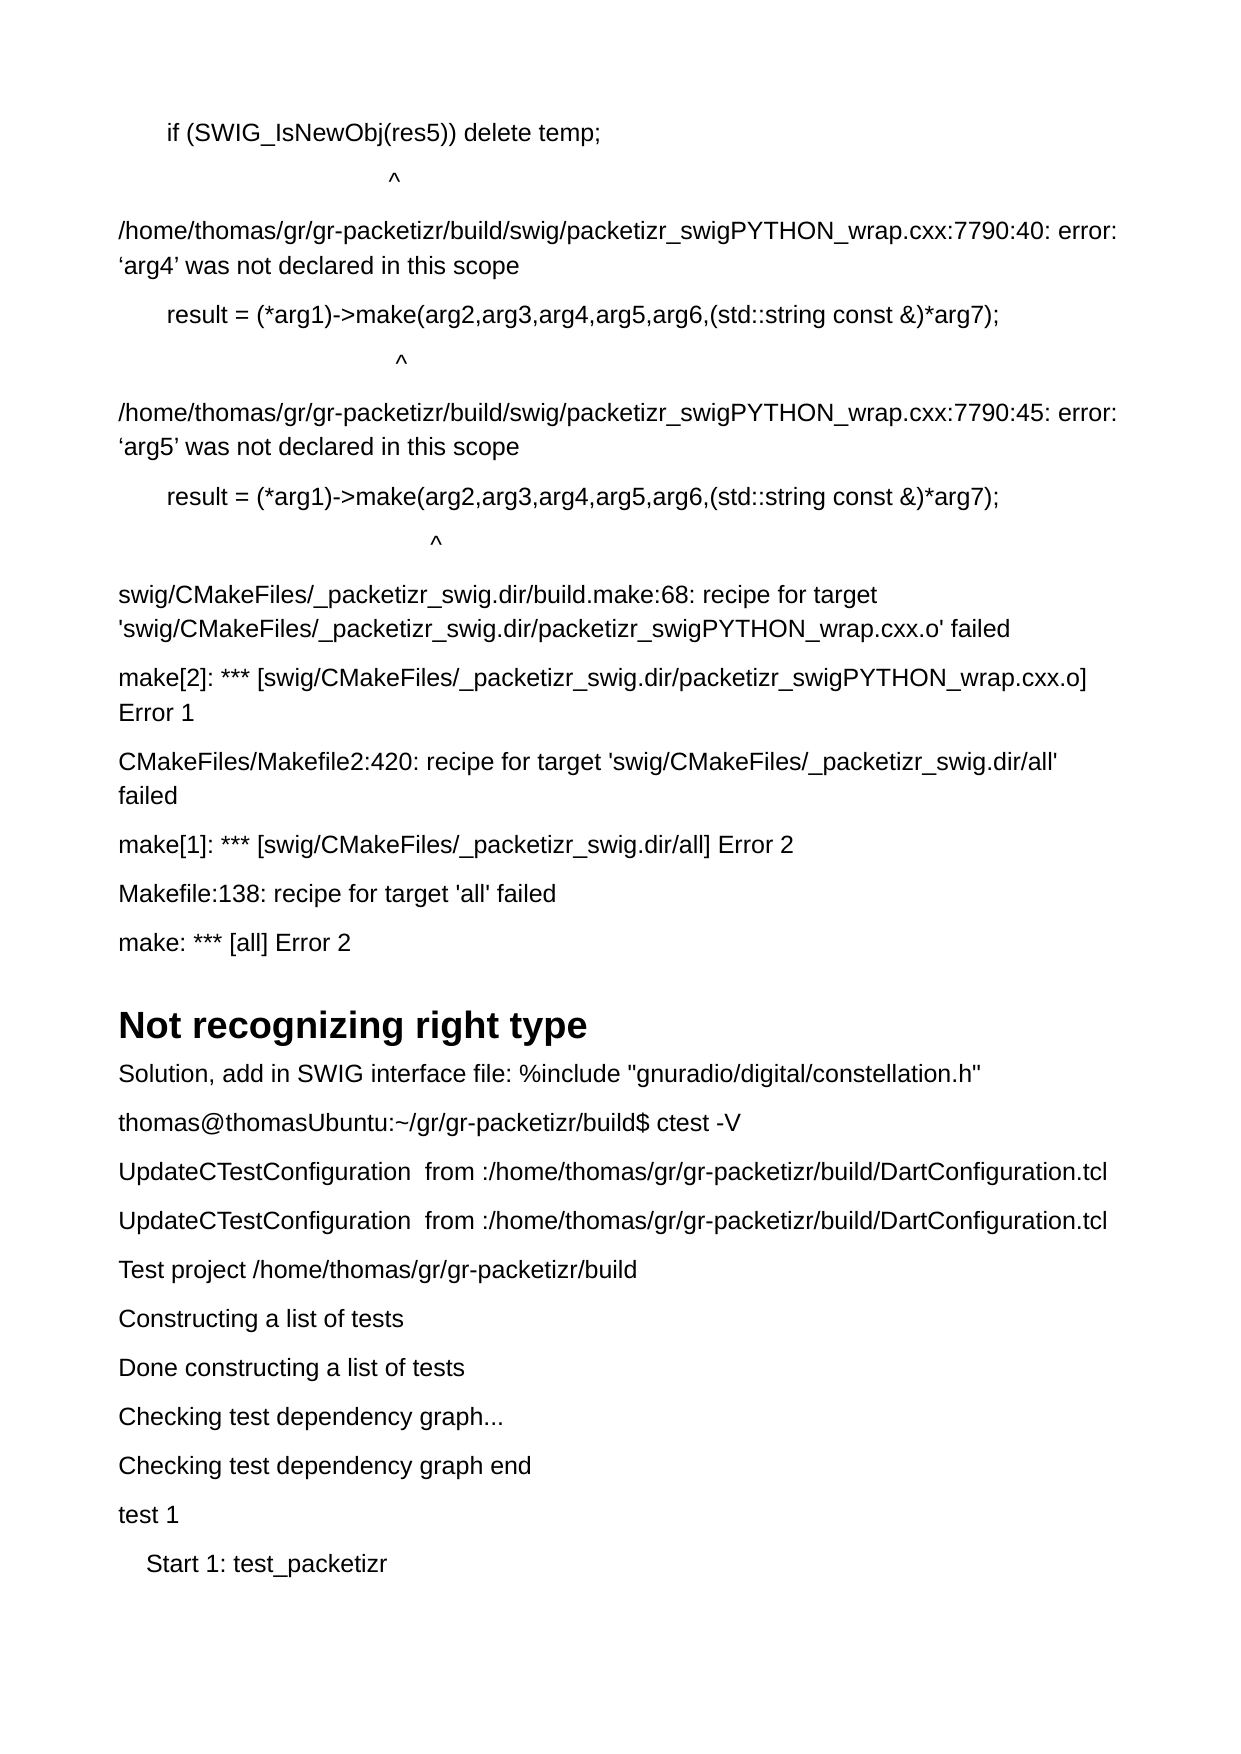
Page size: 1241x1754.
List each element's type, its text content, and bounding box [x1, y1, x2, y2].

text swig/CMakeFiles/_packetizr_swig.dir/build.make:68: recipe for target 'swig/CMakeFiles/_packetizr_swig.dir/packetizr_swigPYTHON_wrap.cxx.o' failed [118, 579, 1122, 643]
text if (SWIG_IsNewObj(res5)) delete temp; [118, 118, 1122, 147]
text /home/thomas/gr/gr-packetizr/build/swig/packetizr_swigPYTHON_wrap.cxx:7790:40: error: ‘arg4’ was not declared in this scope [118, 216, 1122, 279]
text make[2]: *** [swig/CMakeFiles/_packetizr_swig.dir/packetizr_swigPYTHON_wrap.cxx.o] Error 1 [118, 663, 1122, 726]
text make: *** [all] Error 2 [118, 928, 1122, 957]
text result = (*arg1)->make(arg2,arg3,arg4,arg5,arg6,(std::string const &)*arg7); [118, 300, 1122, 328]
text Checking test dependency graph end [118, 1451, 1122, 1480]
text result = (*arg1)->make(arg2,arg3,arg4,arg5,arg6,(std::string const &)*arg7); [118, 481, 1122, 510]
text ^ [118, 531, 1122, 559]
text make[1]: *** [swig/CMakeFiles/_packetizr_swig.dir/all] Error 2 [118, 830, 1122, 859]
text Start 1: test_packetizr [118, 1549, 1122, 1578]
text ^ [118, 349, 1122, 378]
text ^ [118, 167, 1122, 196]
text Constructing a list of tests [118, 1304, 1122, 1333]
subtitle Not recognizing right type [118, 1002, 1122, 1046]
text Solution, add in SWIG interface file: %include "gnuradio/digital/constellation.h" [118, 1058, 1122, 1087]
text thomas@thomasUbuntu:~/gr/gr-packetizr/build$ ctest -V [118, 1108, 1122, 1136]
text UpdateCTestConfiguration from :/home/thomas/gr/gr-packetizr/build/DartConfiguration.tcl [118, 1157, 1122, 1185]
text /home/thomas/gr/gr-packetizr/build/swig/packetizr_swigPYTHON_wrap.cxx:7790:45: error: ‘arg5’ was not declared in this scope [118, 398, 1122, 461]
text Makefile:138: recipe for target 'all' failed [118, 879, 1122, 908]
text test 1 [118, 1500, 1122, 1529]
text UpdateCTestConfiguration from :/home/thomas/gr/gr-packetizr/build/DartConfiguration.tcl [118, 1206, 1122, 1234]
text CMakeFiles/Makefile2:420: recipe for target 'swig/CMakeFiles/_packetizr_swig.dir/all' failed [118, 747, 1122, 810]
text Checking test dependency graph... [118, 1402, 1122, 1431]
text Done constructing a list of tests [118, 1353, 1122, 1382]
text Test project /home/thomas/gr/gr-packetizr/build [118, 1255, 1122, 1283]
